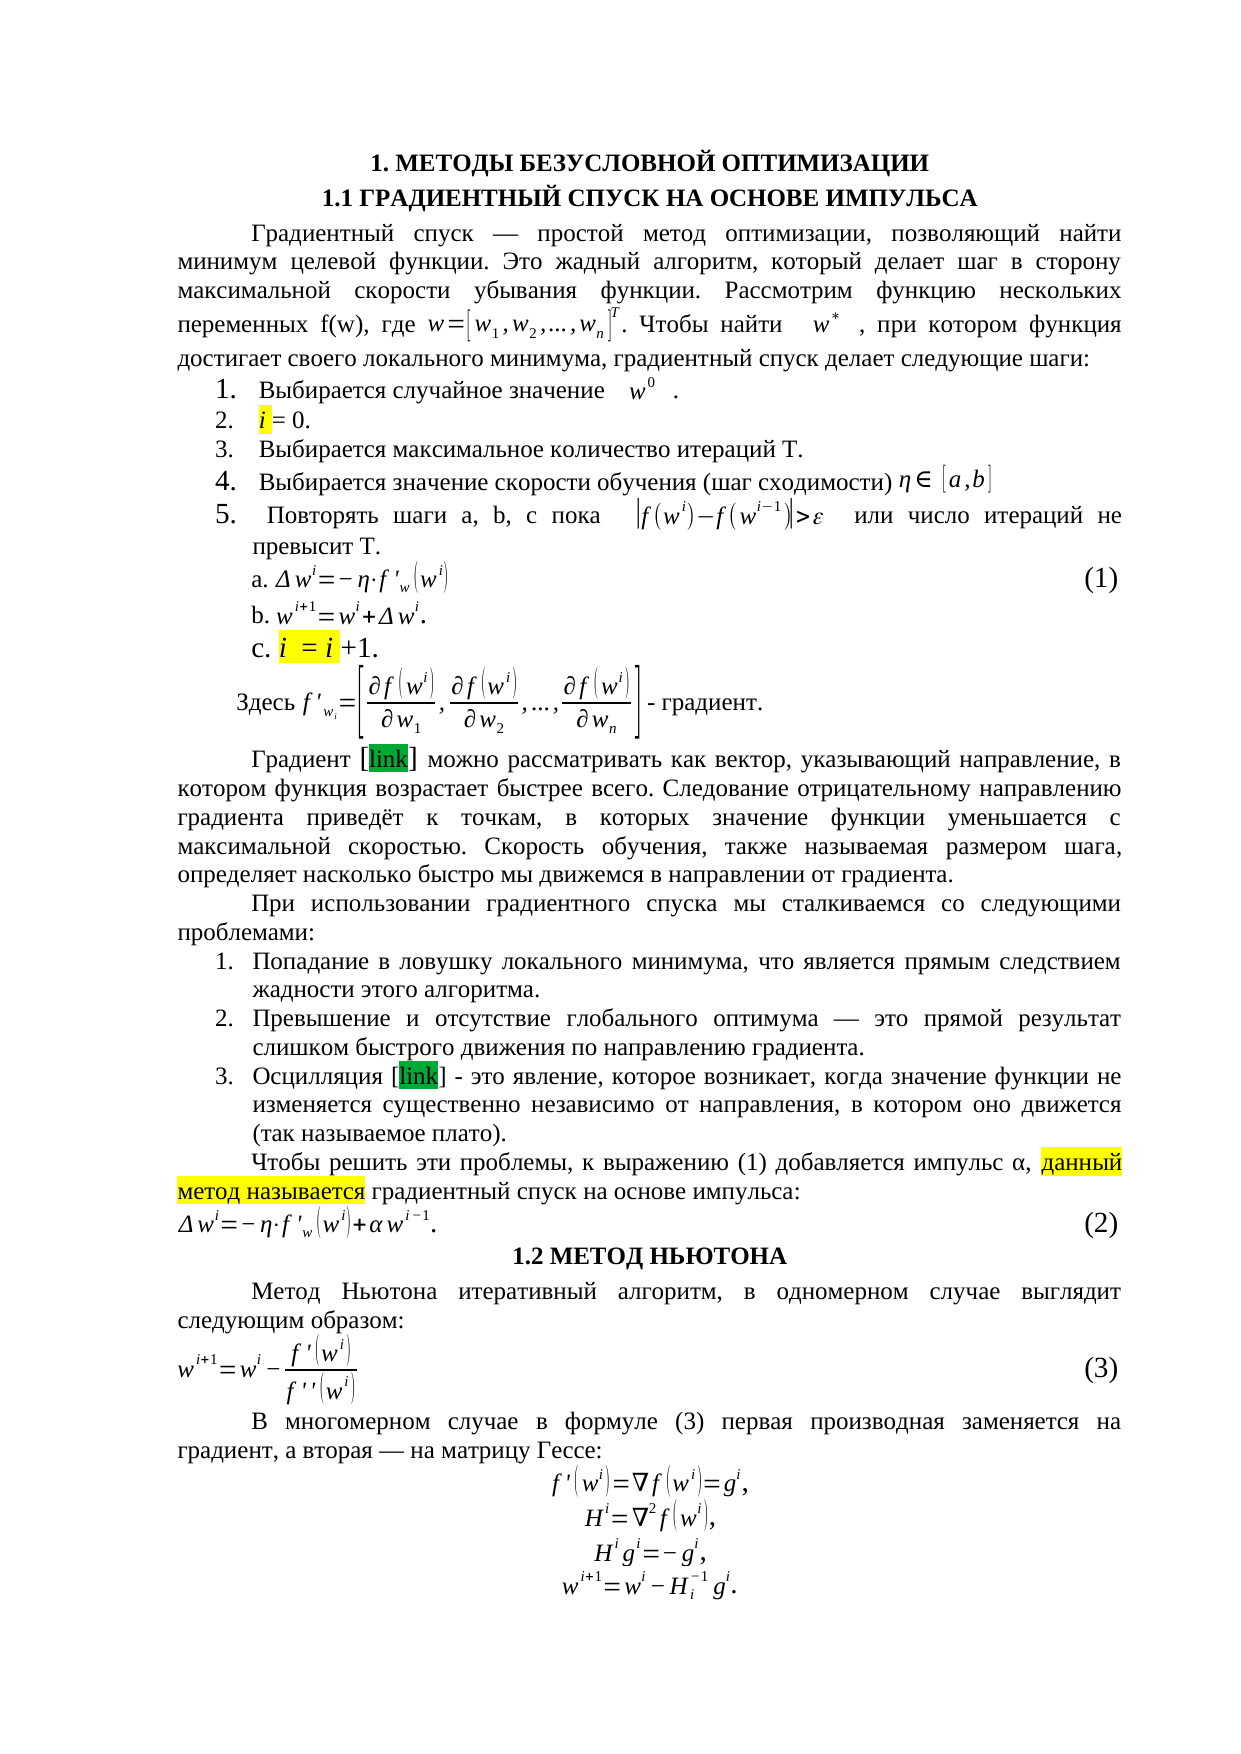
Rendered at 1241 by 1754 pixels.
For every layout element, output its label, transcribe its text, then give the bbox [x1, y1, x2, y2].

list В многомерном случае в формуле (3) первая производная заменяется на градиент, а вторая — на матрицу Гессе: [177, 1406, 1122, 1464]
list Выбирается случайное значение . [215, 372, 1122, 405]
list i = 0. [215, 405, 1122, 434]
list , [177, 1464, 1122, 1498]
list (3) [177, 1333, 1122, 1406]
list Превышение и отсутствие глобального оптимума — это прямой результат слишком быстрого движения по направлению градиента. [215, 1003, 1122, 1061]
list Градиент [link] можно рассматривать как вектор, указывающий направление, в котором функция возрастает быстрее всего. Следование отрицательному направлению градиента приведёт к точкам, в которых значение функции уменьшается с максимальной скоростью. Скорость обучения, также называемая размером шага, определяет насколько быстро мы движемся в направлении от градиента. [177, 740, 1122, 888]
list b. . [177, 596, 1122, 630]
list , [177, 1533, 1122, 1566]
list Выбирается максимальное количество итераций T. [215, 434, 1122, 463]
list Осцилляция [link] - это явление, которое возникает, когда значение функции не изменяется существенно независимо от направления, в котором оно движется (так называемое плато). [215, 1061, 1122, 1147]
text . (2) [177, 1204, 1122, 1241]
list Попадание в ловушку локального минимума, что является прямым следствием жадности этого алгоритма. [215, 946, 1122, 1003]
text 1.2 Метод Ньютона [177, 1241, 1122, 1270]
list Повторять шаги a, b, c пока или число итераций не превысит T. [215, 496, 1122, 559]
text Метод Ньютона итеративный алгоритм, в одномерном случае выглядит следующим образом: [177, 1276, 1122, 1333]
list . [177, 1566, 1122, 1603]
list Градиентный спуск — простой метод оптимизации, позволяющий найти минимум целевой функции. Это жадный алгоритм, который делает шаг в сторону максимальной скорости убывания функции. Рассмотрим функцию нескольких переменных f(w), где . Чтобы найти , при котором функция достигает своего локального минимума, градиентный спуск делает следующие шаги: [177, 218, 1122, 372]
list Выбирается значение скорости обучения (шаг сходимости) [215, 463, 1122, 496]
list , [177, 1498, 1122, 1533]
list Здесь - градиент. [177, 663, 1122, 740]
list c. i = i +1. [177, 630, 1122, 663]
text 1. Методы безусловной оптимизации [177, 148, 1122, 176]
text 1.1 градиентный спуск на основе импульса [177, 183, 1122, 211]
list a. (1) [177, 559, 1122, 596]
text Чтобы решить эти проблемы, к выражению (1) добавляется импульс α, данный метод называется градиентный спуск на основе импульса: [177, 1147, 1122, 1204]
list При использовании градиентного спуска мы сталкиваемся со следующими проблемами: [177, 888, 1122, 946]
